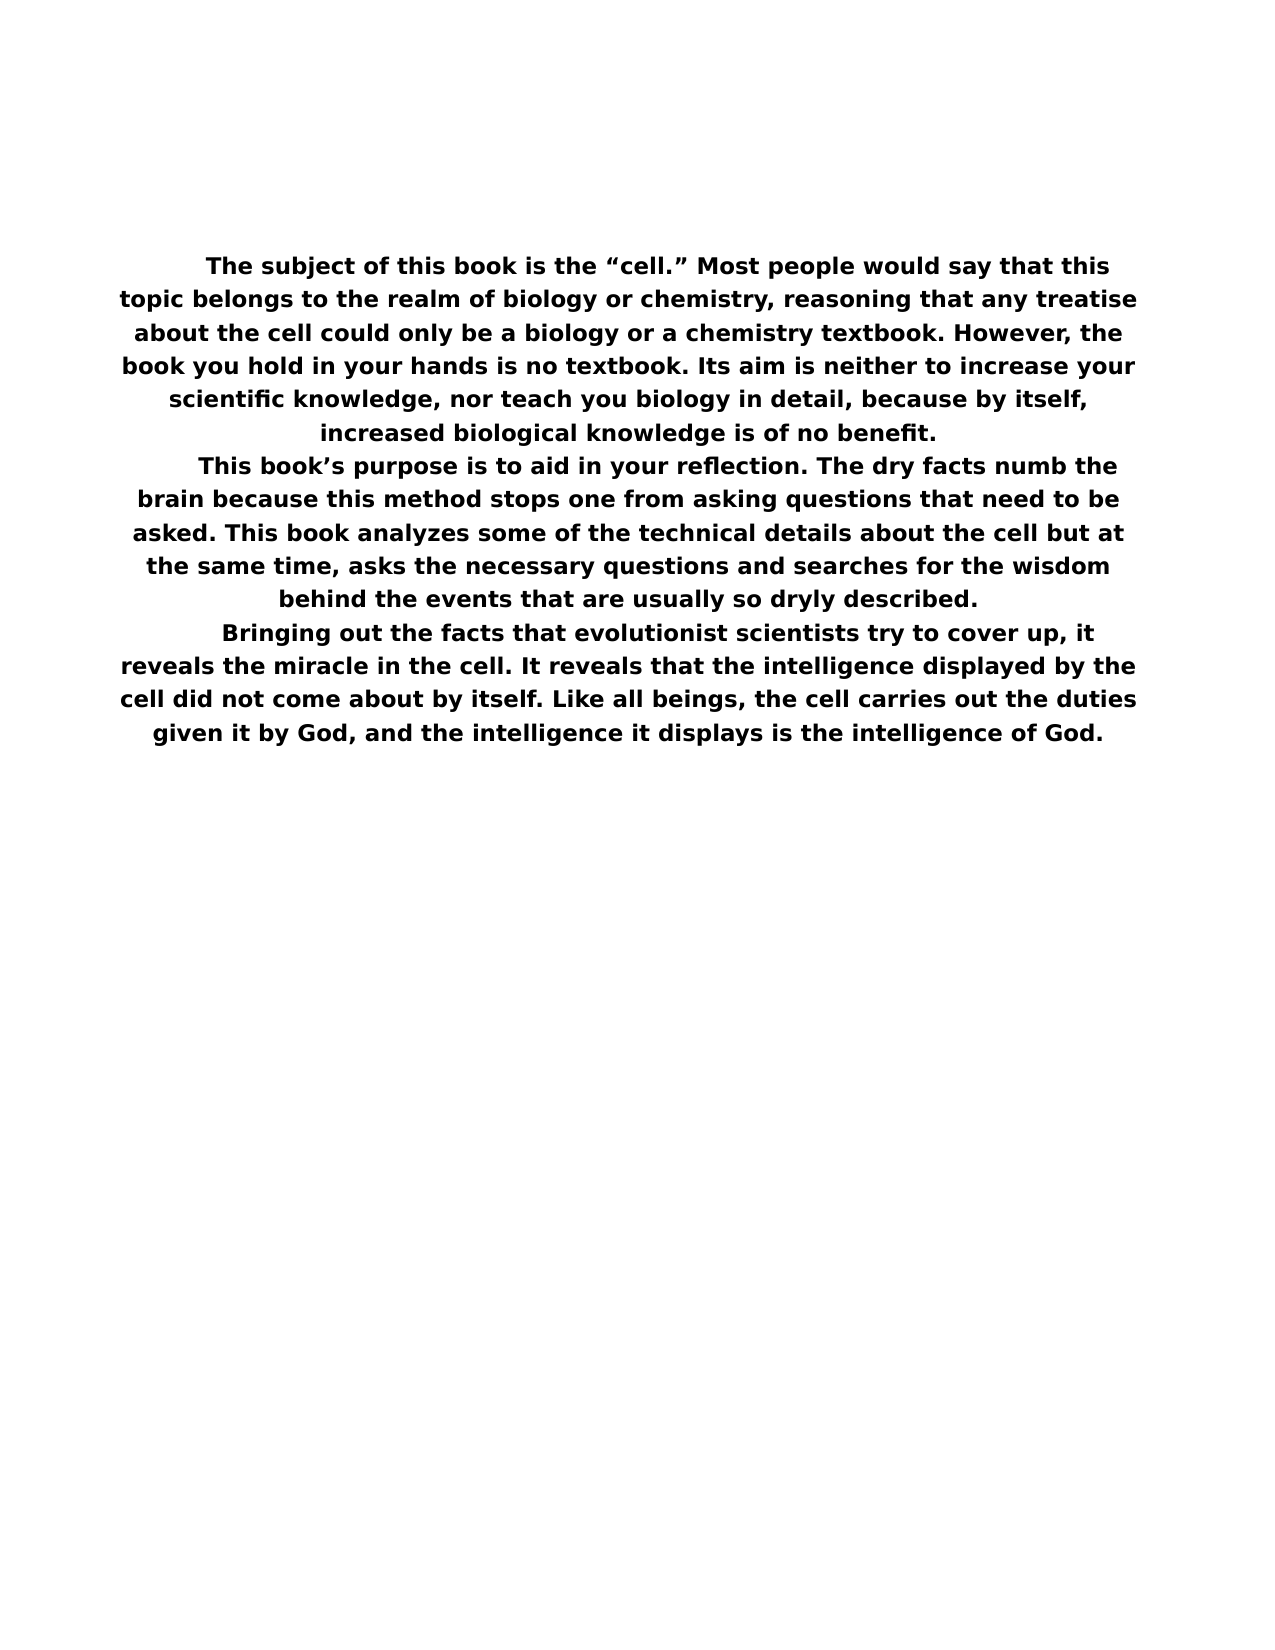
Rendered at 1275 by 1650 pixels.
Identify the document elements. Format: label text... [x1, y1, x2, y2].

text The subject of this book is the “cell.” Most people would say that this topic belongs to the realm of biology or chemistry, reasoning that any treatise about the cell could only be a biology or a chemistry textbook. However, the book you hold in your hands is no textbook. Its aim is neither to increase your scientific knowledge, nor teach you biology in detail, because by itself, increased biological knowledge is of no benefit. [112, 248, 1145, 448]
text Bringing out the facts that evolutionist scientists try to cover up, it reveals the miracle in the cell. It reveals that the intelligence displayed by the cell did not come about by itself. Like all beings, the cell carries out the duties given it by God, and the intelligence it displays is the intelligence of God. [112, 614, 1145, 748]
text This book’s purpose is to aid in your reflection. The dry facts numb the brain because this method stops one from asking questions that need to be asked. This book analyzes some of the technical details about the cell but at the same time, asks the necessary questions and searches for the wisdom behind the events that are usually so dryly described. [112, 448, 1145, 614]
